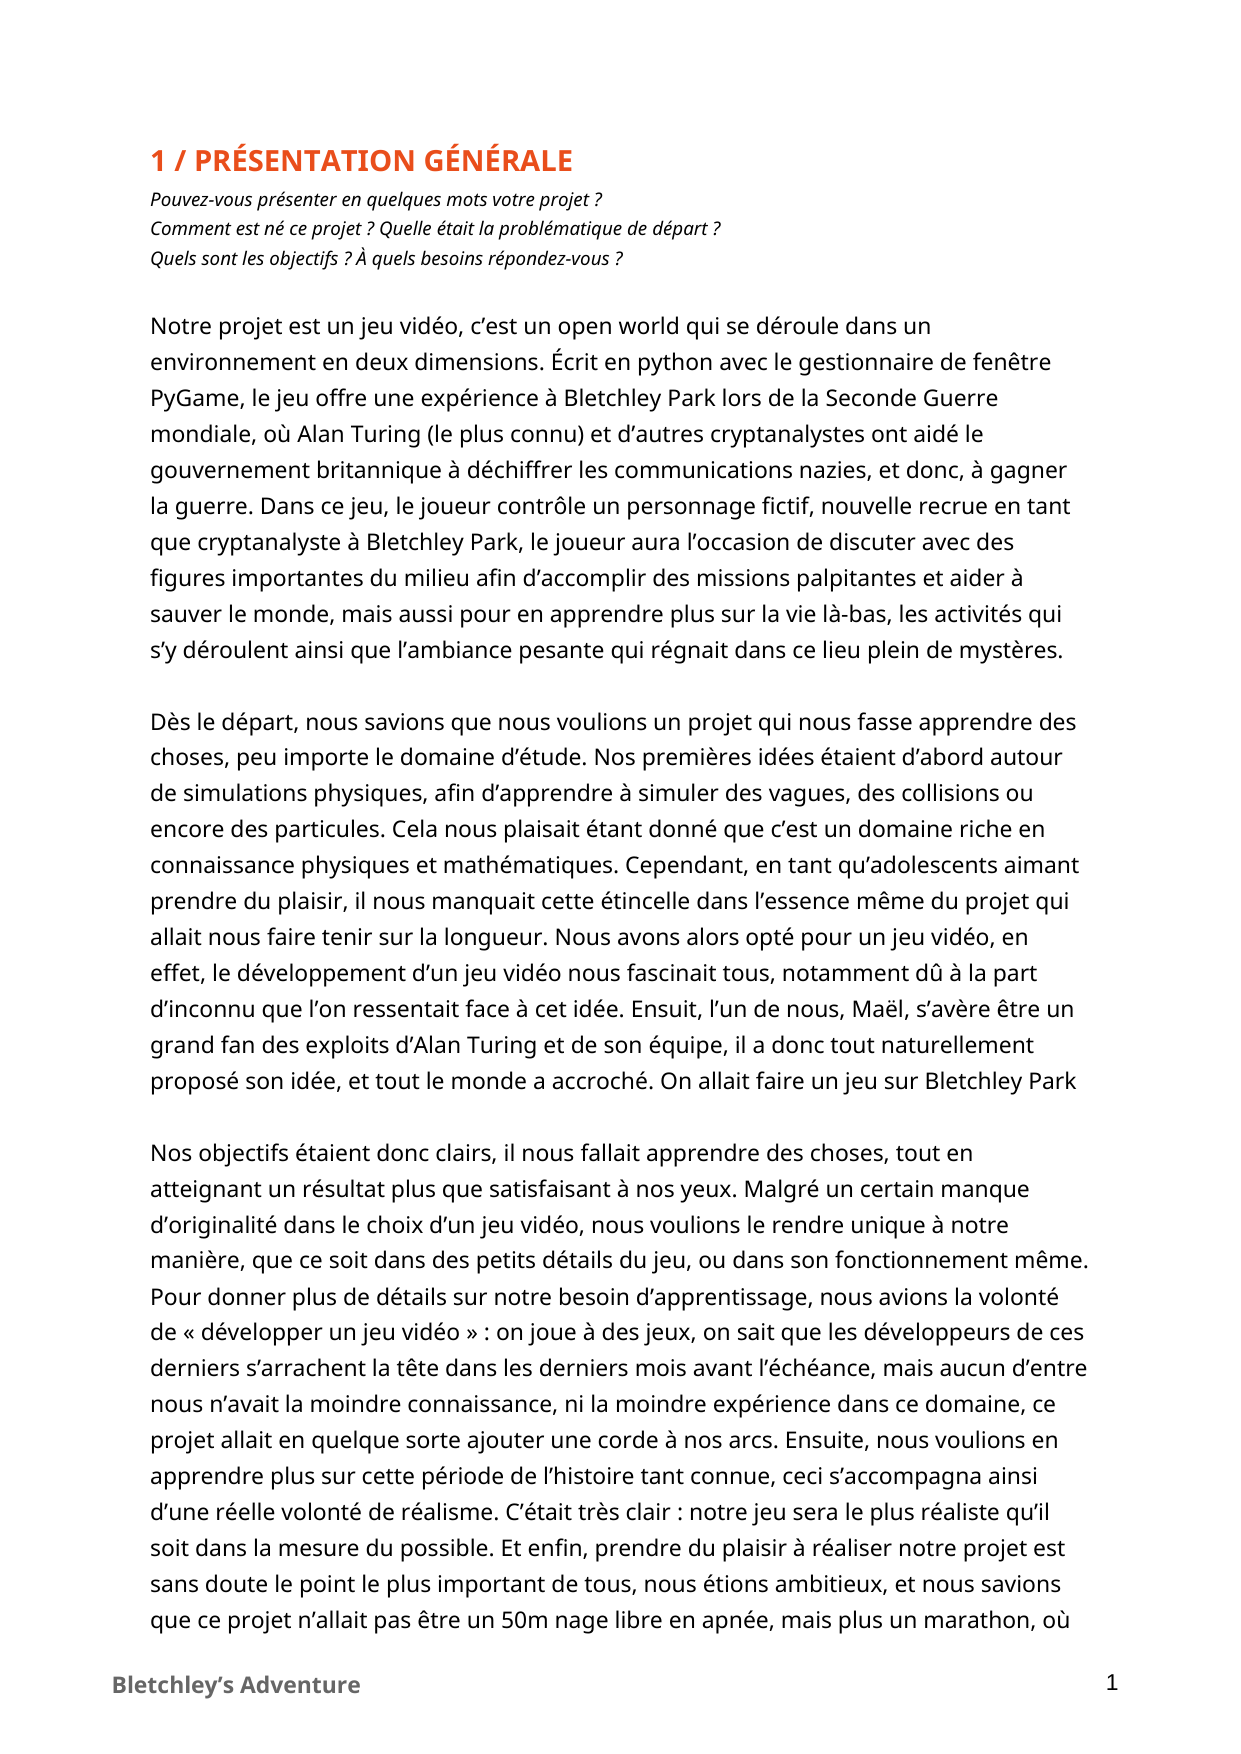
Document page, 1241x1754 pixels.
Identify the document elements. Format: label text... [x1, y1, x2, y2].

text 1 / PRÉSENTATION GÉNÉRALE [150, 141, 1090, 180]
text Dès le départ, nous savions que nous voulions un projet qui nous fasse apprendre des choses, peu importe le domaine d’étude. Nos premières idées étaient d’abord autour de simulations physiques, afin d’apprendre à simuler des vagues, des collisions ou encore des particules. Cela nous plaisait étant donné que c’est un domaine riche en connaissance physiques et mathématiques. Cependant, en tant qu’adolescents aimant prendre du plaisir, il nous manquait cette étincelle dans l’essence même du projet qui allait nous faire tenir sur la longueur. Nous avons alors opté pour un jeu vidéo, en effet, le développement d’un jeu vidéo nous fascinait tous, notamment dû à la part d’inconnu que l’on ressentait face à cet idée. Ensuit, l’un de nous, Maël, s’avère être un grand fan des exploits d’Alan Turing et de son équipe, il a donc tout naturellement proposé son idée, et tout le monde a accroché. On allait faire un jeu sur Bletchley Park [150, 705, 1090, 1096]
text Comment est né ce projet ? Quelle était la problématique de départ ? [150, 216, 1090, 241]
text Pouvez-vous présenter en quelques mots votre projet ? [150, 186, 1090, 212]
text Quels sont les objectifs ? À quels besoins répondez-vous ? [150, 245, 1090, 270]
text Nos objectifs étaient donc clairs, il nous fallait apprendre des choses, tout en atteignant un résultat plus que satisfaisant à nos yeux. Malgré un certain manque d’originalité dans le choix d’un jeu vidéo, nous voulions le rendre unique à notre manière, que ce soit dans des petits détails du jeu, ou dans son fonctionnement même. Pour donner plus de détails sur notre besoin d’apprentissage, nous avions la volonté de « développer un jeu vidéo » : on joue à des jeux, on sait que les développeurs de ces derniers s’arrachent la tête dans les derniers mois avant l’échéance, mais aucun d’entre nous n’avait la moindre connaissance, ni la moindre expérience dans ce domaine, ce projet allait en quelque sorte ajouter une corde à nos arcs. Ensuite, nous voulions en apprendre plus sur cette période de l’histoire tant connue, ceci s’accompagna ainsi d’une réelle volonté de réalisme. C’était très clair : notre jeu sera le plus réaliste qu’il soit dans la mesure du possible. Et enfin, prendre du plaisir à réaliser notre projet est sans doute le point le plus important de tous, nous étions ambitieux, et nous savions que ce projet n’allait pas être un 50m nage libre en apnée, mais plus un marathon, où [150, 1137, 1090, 1635]
text Notre projet est un jeu vidéo, c’est un open world qui se déroule dans un environnement en deux dimensions. Écrit en python avec le gestionnaire de fenêtre PyGame, le jeu offre une expérience à Bletchley Park lors de la Seconde Guerre mondiale, où Alan Turing (le plus connu) et d’autres cryptanalystes ont aidé le gouvernement britannique à déchiffrer les communications nazies, et donc, à gagner la guerre. Dans ce jeu, le joueur contrôle un personnage fictif, nouvelle recrue en tant que cryptanalyste à Bletchley Park, le joueur aura l’occasion de discuter avec des figures importantes du milieu afin d’accomplir des missions palpitantes et aider à sauver le monde, mais aussi pour en apprendre plus sur la vie là-bas, les activités qui s’y déroulent ainsi que l’ambiance pesante qui régnait dans ce lieu plein de mystères. [150, 310, 1090, 665]
